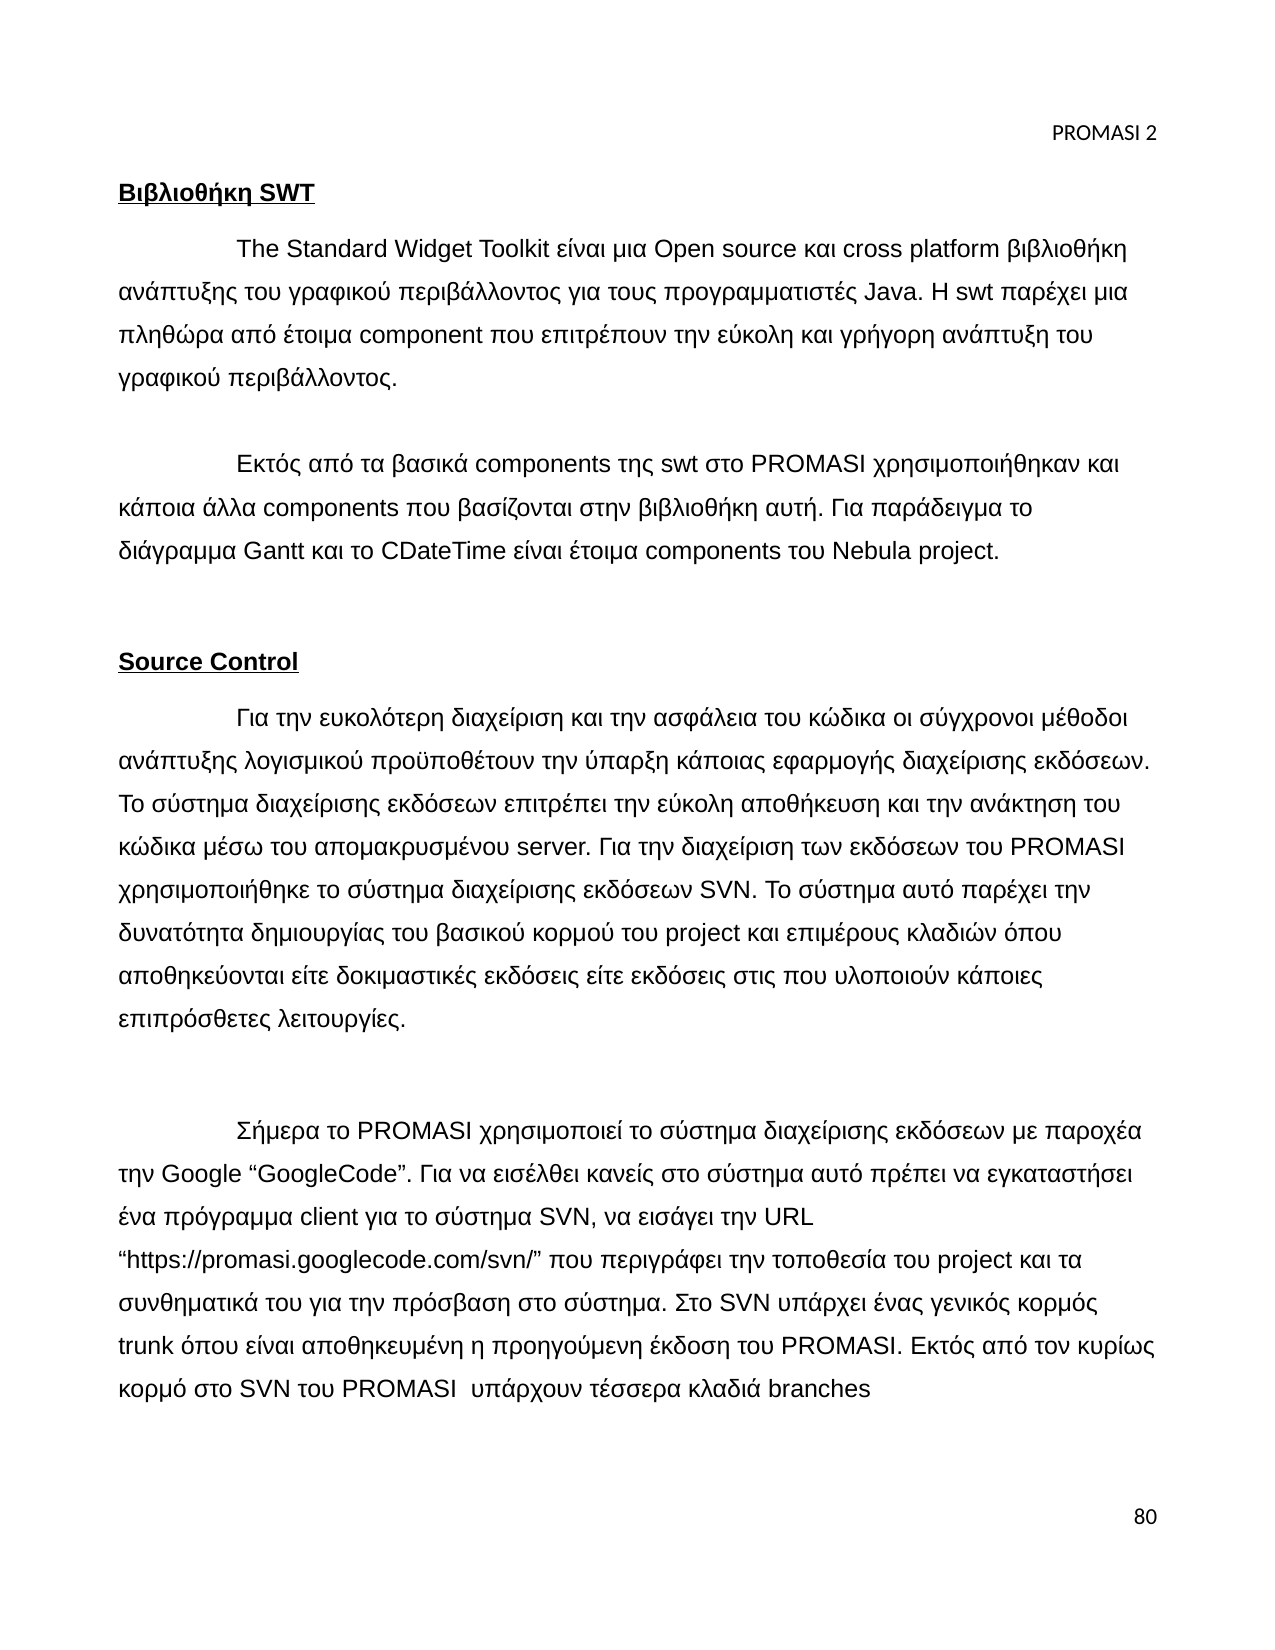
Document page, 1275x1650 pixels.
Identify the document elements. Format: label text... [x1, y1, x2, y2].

text Σήμερα το PROMASI χρησιμοποιεί το σύστημα διαχείρισης εκδόσεων με παροχέα την Google “GoogleCode”. Για να εισέλθει κανείς στο σύστημα αυτό πρέπει να εγκαταστήσει ένα πρόγραμμα client για το σύστημα SVN, να εισάγει την URL “https://promasi.googlecode.com/svn/” που περιγράφει την τοποθεσία του project και τα συνθηματικά του για την πρόσβαση στο σύστημα. Στο SVN υπάρχει ένας γενικός κορμός trunk όπου είναι αποθηκευμένη η προηγούμενη έκδοση του PROMASI. Εκτός από τον κυρίως κορμό στο SVN του PROMASI υπάρχουν τέσσερα κλαδιά branches [118, 1116, 1157, 1403]
text Εκτός από τα βασικά components της swt στο PROMASI χρησιμοποιήθηκαν και κάποια άλλα components που βασίζονται στην βιβλιοθήκη αυτή. Για παράδειγμα το διάγραμμα Gantt και το CDateTime είναι έτοιμα components του Nebula project. [118, 449, 1157, 564]
text The Standard Widget Toolkit είναι μια Open source και cross platform βιβλιοθήκη ανάπτυξης του γραφικού περιβάλλοντος για τους προγραμματιστές Java. Η swt παρέχει μια πληθώρα από έτοιμα component που επιτρέπουν την εύκολη και γρήγορη ανάπτυξη του γραφικού περιβάλλοντος. [118, 234, 1157, 392]
text Για την ευκολότερη διαχείριση και την ασφάλεια του κώδικα οι σύγχρονοι μέθοδοι ανάπτυξης λογισμικού προϋποθέτουν την ύπαρξη κάποιας εφαρμογής διαχείρισης εκδόσεων. Το σύστημα διαχείρισης εκδόσεων επιτρέπει την εύκολη αποθήκευση και την ανάκτηση του κώδικα μέσω του απομακρυσμένου server. Για την διαχείριση των εκδόσεων του PROMASI χρησιμοποιήθηκε το σύστημα διαχείρισης εκδόσεων SVN. Το σύστημα αυτό παρέχει την δυνατότητα δημιουργίας του βασικού κορμού του project και επιμέρους κλαδιών όπου αποθηκεύονται είτε δοκιμαστικές εκδόσεις είτε εκδόσεις στις που υλοποιούν κάποιες επιπρόσθετες λειτουργίες. [118, 702, 1157, 1033]
subtitle Source Control [118, 647, 1157, 676]
subtitle Βιβλιοθήκη SWT [118, 178, 1157, 207]
